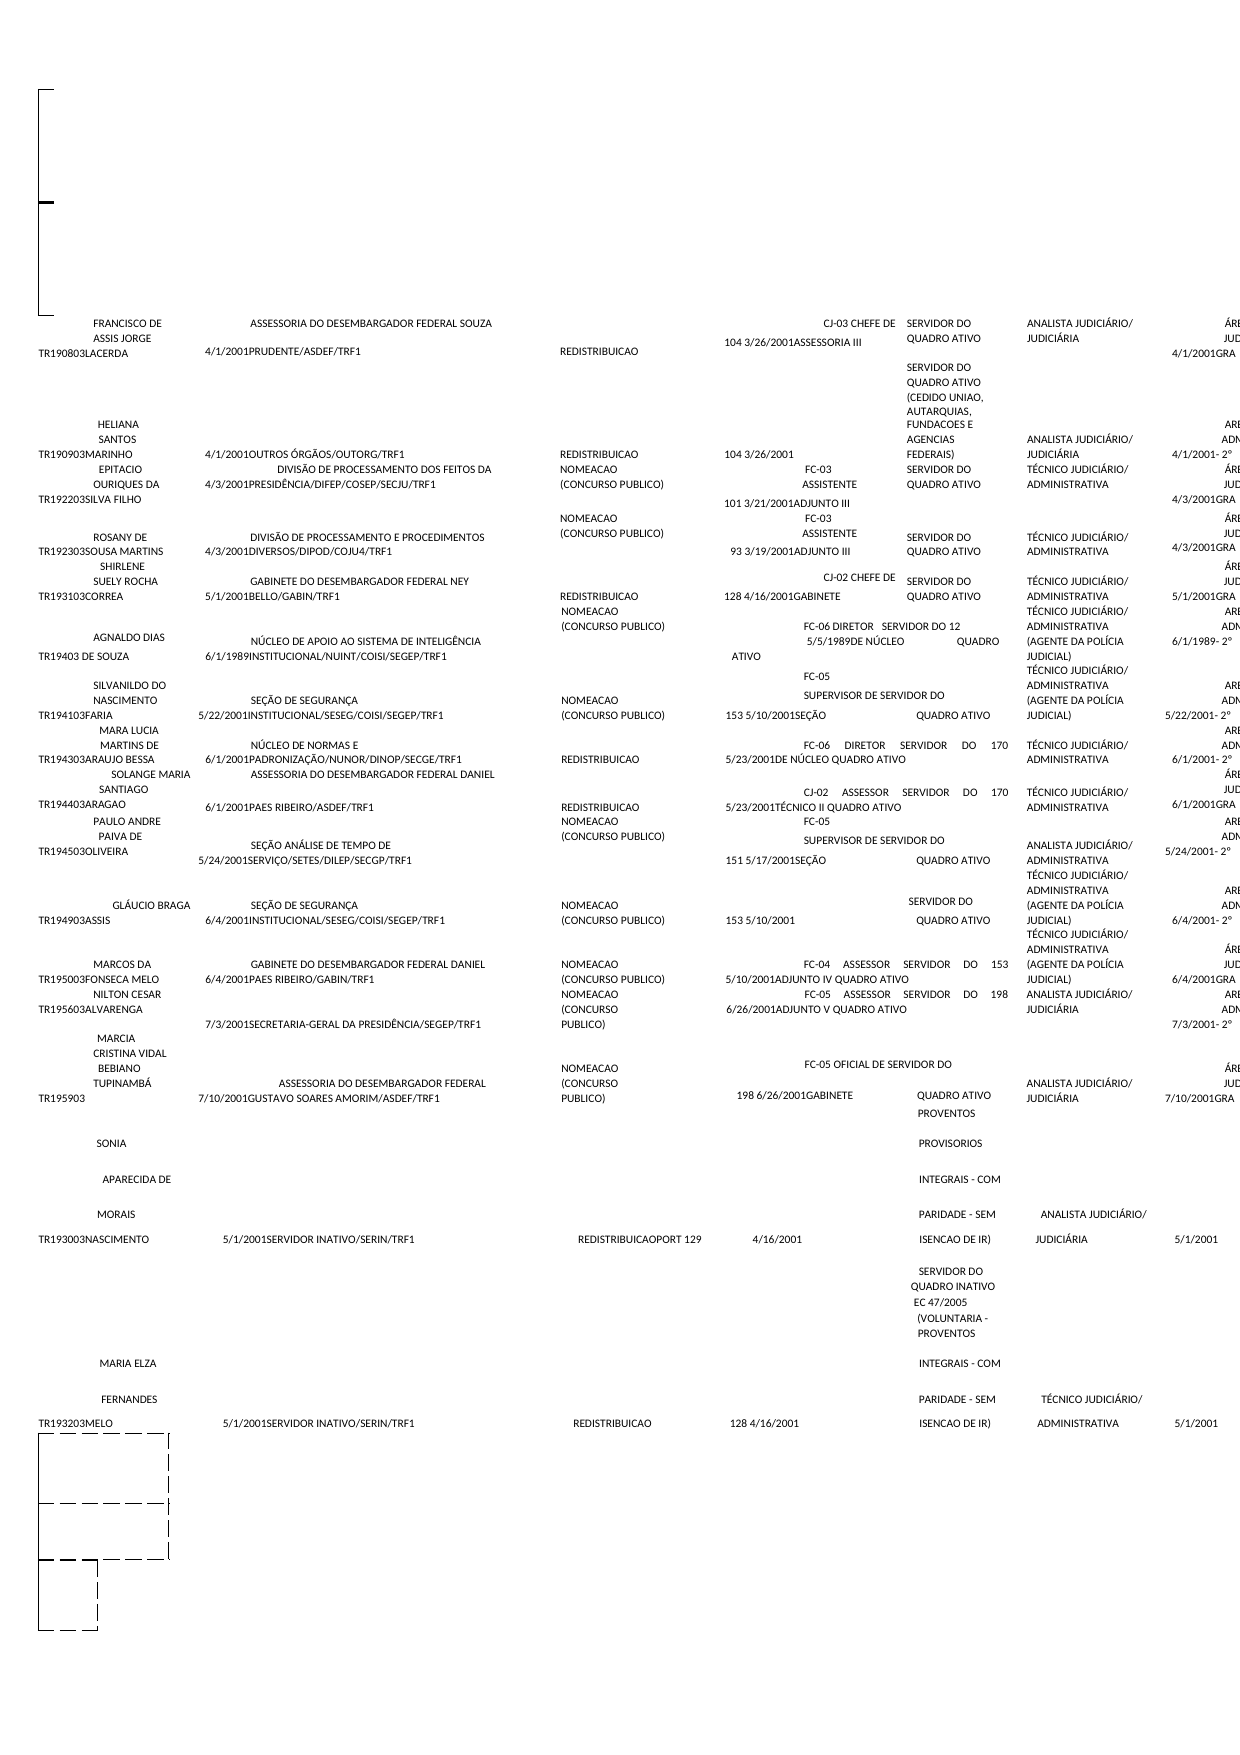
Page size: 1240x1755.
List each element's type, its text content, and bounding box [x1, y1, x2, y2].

table_header ÁRE JUD 4/3/2001GRA [1165, 463, 1240, 511]
table_cell ÁRE JUD 4/3/2001GRA [1165, 511, 1240, 559]
table_cell 104 3/26/2001 [724, 361, 907, 462]
table_header ARE ADM 6/1/1989- 2º [1165, 604, 1240, 663]
table_header FRANCISCO DE ASSIS JORGE TR190803LACERDA [38, 316, 198, 361]
table_header TÉCNICO JUDICIÁRIO/ ADMINISTRATIVA (AGENTE DA POLÍCIA JUDICIAL) [1027, 604, 1165, 663]
table_header ARE ADM 7/3/2001- 2º [1165, 987, 1240, 1032]
table_cell FC-05 SUPERVISOR DE SERVIDOR DO 151 5/17/2001SEÇÃO QUADRO ATIVO [725, 815, 1027, 868]
table_cell NOMEACAO (CONCURSO PUBLICO) [561, 664, 725, 723]
table_cell TÉCNICO JUDICIÁRIO/ ADMINISTRATIVA (AGENTE DA POLÍCIA JUDICIAL) [1027, 664, 1165, 723]
table_header FC-05 ASSESSOR SERVIDOR DO 198 6/26/2001ADJUNTO V QUADRO ATIVO [661, 987, 1026, 1032]
table_cell REDISTRIBUICAO [560, 361, 724, 462]
table_header FC-03 ASSISTENTE 101 3/21/2001ADJUNTO III [724, 463, 907, 511]
table_cell SERVIDOR DO QUADRO ATIVO (CEDIDO UNIAO, AUTARQUIAS, FUNDACOES E AGENCIAS FEDERAIS) [907, 361, 1027, 462]
table_cell 4/1/2001OUTROS ÓRGÃOS/OUTORG/TRF1 [198, 361, 560, 462]
table_cell SILVANILDO DO NASCIMENTO TR194103FARIA [38, 664, 198, 723]
table_header EPITACIO OURIQUES DA TR192203SILVA FILHO [38, 463, 198, 511]
table_cell DIVISÃO DE PROCESSAMENTO E PROCEDIMENTOS 4/3/2001DIVERSOS/DIPOD/COJU4/TRF1 [198, 511, 560, 559]
text MORAIS PARIDADE - SEM ANALISTA JUDICIÁRIO/ [38, 1196, 1239, 1224]
table_cell SEÇÃO DE SEGURANÇA 6/4/2001INSTITUCIONAL/SESEG/COISI/SEGEP/TRF1 [198, 868, 561, 928]
text EC 47/2005 [748, 1296, 1133, 1309]
table_header REDISTRIBUICAO [560, 560, 724, 604]
table_header ÁRE JUD 5/1/2001GRA [1165, 560, 1240, 604]
text QUADRO INATIVO [911, 1280, 1239, 1294]
table_cell MARA LUCIA MARTINS DE TR194303ARAUJO BESSA [38, 723, 198, 768]
table_cell FC-04 ASSESSOR SERVIDOR DO 153 5/10/2001ADJUNTO IV QUADRO ATIVO [725, 928, 1027, 987]
table_cell SERVIDOR DO 153 5/10/2001 QUADRO ATIVO [725, 868, 1027, 928]
table_cell REDISTRIBUICAO [560, 344, 724, 361]
table_header [39, 89, 58, 201]
table_header [39, 1433, 169, 1503]
table_cell ANALISTA JUDICIÁRIO/ JUDICIÁRIA [1026, 1032, 1165, 1106]
table_cell ÁRE JUD 6/1/2001GRA [1165, 768, 1240, 814]
table_header TÉCNICO JUDICIÁRIO/ ADMINISTRATIVA [1027, 463, 1165, 511]
table_cell TÉCNICO JUDICIÁRIO/ ADMINISTRATIVA [1027, 511, 1165, 559]
text APARECIDA DE INTEGRAIS - COM [38, 1161, 1239, 1189]
table_cell ANALISTA JUDICIÁRIO/ JUDICIÁRIA [1027, 361, 1165, 462]
table_cell SERVIDOR DO QUADRO ATIVO [907, 511, 1027, 559]
text TR193203MELO 5/1/2001SERVIDOR INATIVO/SERIN/TRF1 REDISTRIBUICAO 128 4/16/2001 ISENCAO DE IR) ADMINISTRATIVA 5/1/2001 [38, 1417, 1239, 1431]
table_cell FC-03 ASSISTENTE 93 3/19/2001ADJUNTO III [724, 511, 907, 559]
table_header NOMEACAO (CONCURSO PUBLICO) [560, 463, 724, 511]
table_header NÚCLEO DE APOIO AO SISTEMA DE INTELIGÊNCIA 6/1/1989INSTITUCIONAL/NUINT/COISI/SEGEP/TRF1 [198, 604, 561, 663]
table_cell ÁRE JUD 6/4/2001GRA [1165, 928, 1240, 987]
table_cell NOMEACAO (CONCURSO PUBLICO) [560, 511, 724, 559]
table_header NILTON CESAR TR195603ALVARENGA [38, 987, 198, 1032]
table_cell ARE ADM 6/4/2001- 2º [1165, 868, 1240, 928]
table_cell ARE ADM 4/1/2001- 2º [1165, 361, 1240, 462]
table_header [39, 203, 58, 315]
table_cell NOMEACAO (CONCURSO PUBLICO) [561, 1032, 661, 1106]
table_cell ASSESSORIA DO DESEMBARGADOR FEDERAL DANIEL [198, 768, 725, 800]
table_cell [39, 1503, 169, 1559]
table_cell TÉCNICO JUDICIÁRIO/ ADMINISTRATIVA (AGENTE DA POLÍCIA JUDICIAL) [1027, 928, 1165, 987]
text MARIA ELZA INTEGRAIS - COM [38, 1345, 1239, 1373]
table_header NOMEACAO (CONCURSO PUBLICO) [561, 987, 661, 1032]
table_cell ANALISTA JUDICIÁRIO/ ADMINISTRATIVA [1027, 815, 1165, 868]
table_cell NOMEACAO (CONCURSO PUBLICO) [561, 868, 725, 928]
table_header SHIRLENE SUELY ROCHA TR193103CORREA [38, 560, 198, 604]
table_cell NÚCLEO DE NORMAS E 6/1/2001PADRONIZAÇÃO/NUNOR/DINOP/SECGE/TRF1 [198, 723, 561, 768]
table_cell TÉCNICO JUDICIÁRIO/ ADMINISTRATIVA [1027, 768, 1165, 814]
table_cell REDISTRIBUICAO [561, 723, 725, 768]
table_cell ARE ADM 6/1/2001- 2º [1165, 723, 1240, 768]
table_cell CJ-02 ASSESSOR SERVIDOR DO 170 5/23/2001TÉCNICO II QUADRO ATIVO [725, 768, 1027, 814]
table_cell FC-05 OFICIAL DE SERVIDOR DO 198 6/26/2001GABINETE QUADRO ATIVO [661, 1032, 1026, 1106]
table_cell ARE ADM 5/24/2001- 2º [1165, 815, 1240, 868]
text FERNANDES PARIDADE - SEM TÉCNICO JUDICIÁRIO/ [38, 1381, 1239, 1409]
table_header ANALISTA JUDICIÁRIO/ JUDICIÁRIA [1026, 987, 1165, 1032]
table_cell ASSESSORIA DO DESEMBARGADOR FEDERAL 7/10/2001GUSTAVO SOARES AMORIM/ASDEF/TRF1 [198, 1032, 561, 1106]
table_cell GABINETE DO DESEMBARGADOR FEDERAL DANIEL 6/4/2001PAES RIBEIRO/GABIN/TRF1 [198, 928, 561, 987]
table_cell SOLANGE MARIA SANTIAGO TR194403ARAGAO [38, 768, 198, 814]
table_header CJ-02 CHEFE DE 128 4/16/2001GABINETE [724, 560, 907, 604]
table_header AGNALDO DIAS TR19403 DE SOUZA [38, 604, 198, 663]
table_cell ROSANY DE TR192303SOUSA MARTINS [38, 511, 198, 559]
table_cell SEÇÃO ANÁLISE DE TEMPO DE 5/24/2001SERVIÇO/SETES/DILEP/SECGP/TRF1 [198, 815, 561, 868]
text TR193003NASCIMENTO 5/1/2001SERVIDOR INATIVO/SERIN/TRF1 REDISTRIBUICAOPORT 129 4/16/2001 ISENCAO DE IR) JUDICIÁRIA 5/1/2001 [38, 1232, 1239, 1246]
table_cell NOMEACAO (CONCURSO PUBLICO) [561, 815, 725, 868]
table_header SERVIDOR DO QUADRO ATIVO [907, 560, 1027, 604]
table_header 7/3/2001SECRETARIA-GERAL DA PRESIDÊNCIA/SEGEP/TRF1 [198, 987, 561, 1032]
table_cell TÉCNICO JUDICIÁRIO/ ADMINISTRATIVA [1027, 723, 1165, 768]
table_header GABINETE DO DESEMBARGADOR FEDERAL NEY 5/1/2001BELLO/GABIN/TRF1 [198, 560, 560, 604]
table_cell ARE ADM 5/22/2001- 2º [1165, 664, 1240, 723]
table_header FC-06 DIRETOR SERVIDOR DO 12 5/5/1989DE NÚCLEO QUADRO ATIVO [725, 604, 1027, 663]
table_cell HELIANA SANTOS TR190903MARINHO [38, 361, 198, 462]
table_cell PAULO ANDRE PAIVA DE TR194503OLIVEIRA [38, 815, 198, 868]
table_header CJ-03 CHEFE DE 104 3/26/2001ASSESSORIA III [724, 316, 907, 361]
table_cell REDISTRIBUICAO [561, 800, 725, 814]
table_cell ÁRE JUD 7/10/2001GRA [1165, 1032, 1240, 1106]
table_cell 6/1/2001PAES RIBEIRO/ASDEF/TRF1 [198, 800, 561, 814]
text SERVIDOR DO [748, 1264, 1154, 1278]
table_header DIVISÃO DE PROCESSAMENTO DOS FEITOS DA 4/3/2001PRESIDÊNCIA/DIFEP/COSEP/SECJU/TRF1 [198, 463, 560, 511]
table_cell 4/1/2001PRUDENTE/ASDEF/TRF1 [198, 344, 560, 361]
text PROVENTOS [748, 1326, 1145, 1340]
text PROVENTOS [748, 1106, 1145, 1120]
table_cell NOMEACAO (CONCURSO PUBLICO) [561, 928, 725, 987]
table_header [39, 1560, 97, 1630]
table_cell MARCIA CRISTINA VIDAL BEBIANO TUPINAMBÁ TR195903 [38, 1032, 198, 1106]
table_cell MARCOS DA TR195003FONSECA MELO [38, 928, 198, 987]
table_cell TÉCNICO JUDICIÁRIO/ ADMINISTRATIVA (AGENTE DA POLÍCIA JUDICIAL) [1027, 868, 1165, 928]
text (VOLUNTARIA - [748, 1311, 1158, 1325]
table_cell FC-05 SUPERVISOR DE SERVIDOR DO 153 5/10/2001SEÇÃO QUADRO ATIVO [725, 664, 1027, 723]
table_cell SEÇÃO DE SEGURANÇA 5/22/2001INSTITUCIONAL/SESEG/COISI/SEGEP/TRF1 [198, 664, 561, 723]
text SONIA PROVISORIOS [38, 1125, 1239, 1153]
table_header ASSESSORIA DO DESEMBARGADOR FEDERAL SOUZA [198, 316, 724, 344]
table_cell GLÁUCIO BRAGA TR194903ASSIS [38, 868, 198, 928]
table_header SERVIDOR DO QUADRO ATIVO [907, 316, 1027, 361]
table_header SERVIDOR DO QUADRO ATIVO [907, 463, 1027, 511]
table_header ANALISTA JUDICIÁRIO/ JUDICIÁRIA [1027, 316, 1165, 361]
table_header ÁRE JUD 4/1/2001GRA [1165, 316, 1240, 361]
table_header TÉCNICO JUDICIÁRIO/ ADMINISTRATIVA [1027, 560, 1165, 604]
table_cell FC-06 DIRETOR SERVIDOR DO 170 5/23/2001DE NÚCLEO QUADRO ATIVO [725, 723, 1027, 768]
table_header NOMEACAO (CONCURSO PUBLICO) [561, 604, 725, 663]
